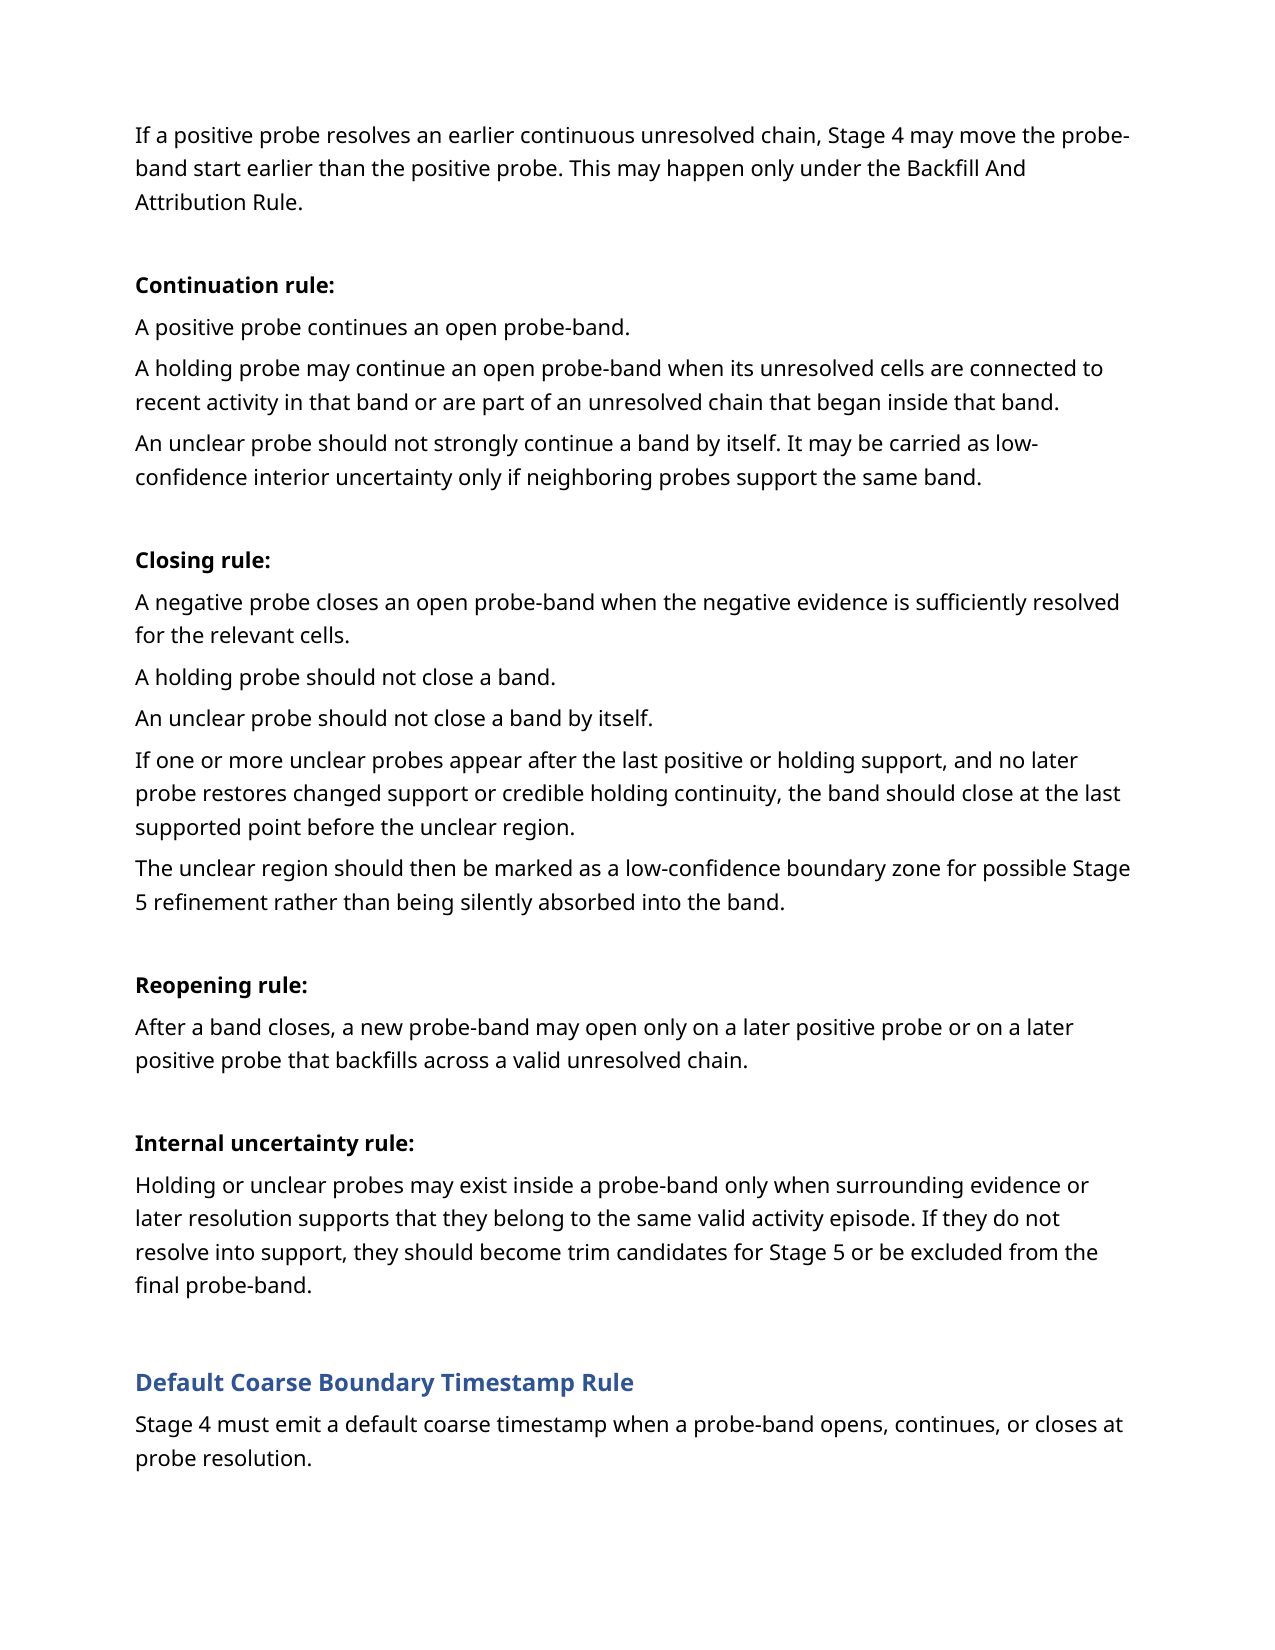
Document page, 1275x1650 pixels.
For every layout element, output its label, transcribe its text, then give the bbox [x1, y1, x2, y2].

text After a band closes, a new probe-band may open only on a later positive probe or on a later positive probe that backfills across a valid unresolved chain. [135, 1012, 1140, 1075]
text An unclear probe should not close a band by itself. [135, 703, 1140, 733]
text Reopening rule: [135, 970, 1140, 1000]
text If one or more unclear probes appear after the last positive or holding support, and no later probe restores changed support or credible holding continuity, the band should close at the last supported point before the unclear region. [135, 745, 1140, 841]
subtitle Default Coarse Boundary Timestamp Rule [135, 1366, 1140, 1398]
text A positive probe continues an open probe-band. [135, 312, 1140, 341]
text The unclear region should then be marked as a low-confidence boundary zone for possible Stage 5 refinement rather than being silently absorbed into the band. [135, 853, 1140, 916]
text An unclear probe should not strongly continue a band by itself. It may be carried as low-confidence interior uncertainty only if neighboring probes support the same band. [135, 428, 1140, 491]
text Stage 4 must emit a default coarse timestamp when a probe-band opens, continues, or closes at probe resolution. [135, 1409, 1140, 1472]
text A negative probe closes an open probe-band when the negative evidence is sufficiently resolved for the relevant cells. [135, 587, 1140, 650]
text A holding probe should not close a band. [135, 662, 1140, 691]
text Holding or unclear probes may exist inside a probe-band only when surrounding evidence or later resolution supports that they belong to the same valid activity episode. If they do not resolve into support, they should become trim candidates for Stage 5 or be excluded from the final probe-band. [135, 1170, 1140, 1300]
text Closing rule: [135, 545, 1140, 575]
text Internal uncertainty rule: [135, 1128, 1140, 1158]
text A holding probe may continue an open probe-band when its unresolved cells are connected to recent activity in that band or are part of an unresolved chain that began inside that band. [135, 353, 1140, 416]
text If a positive probe resolves an earlier continuous unresolved chain, Stage 4 may move the probe-band start earlier than the positive probe. This may happen only under the Backfill And Attribution Rule. [135, 120, 1140, 216]
text Continuation rule: [135, 270, 1140, 300]
